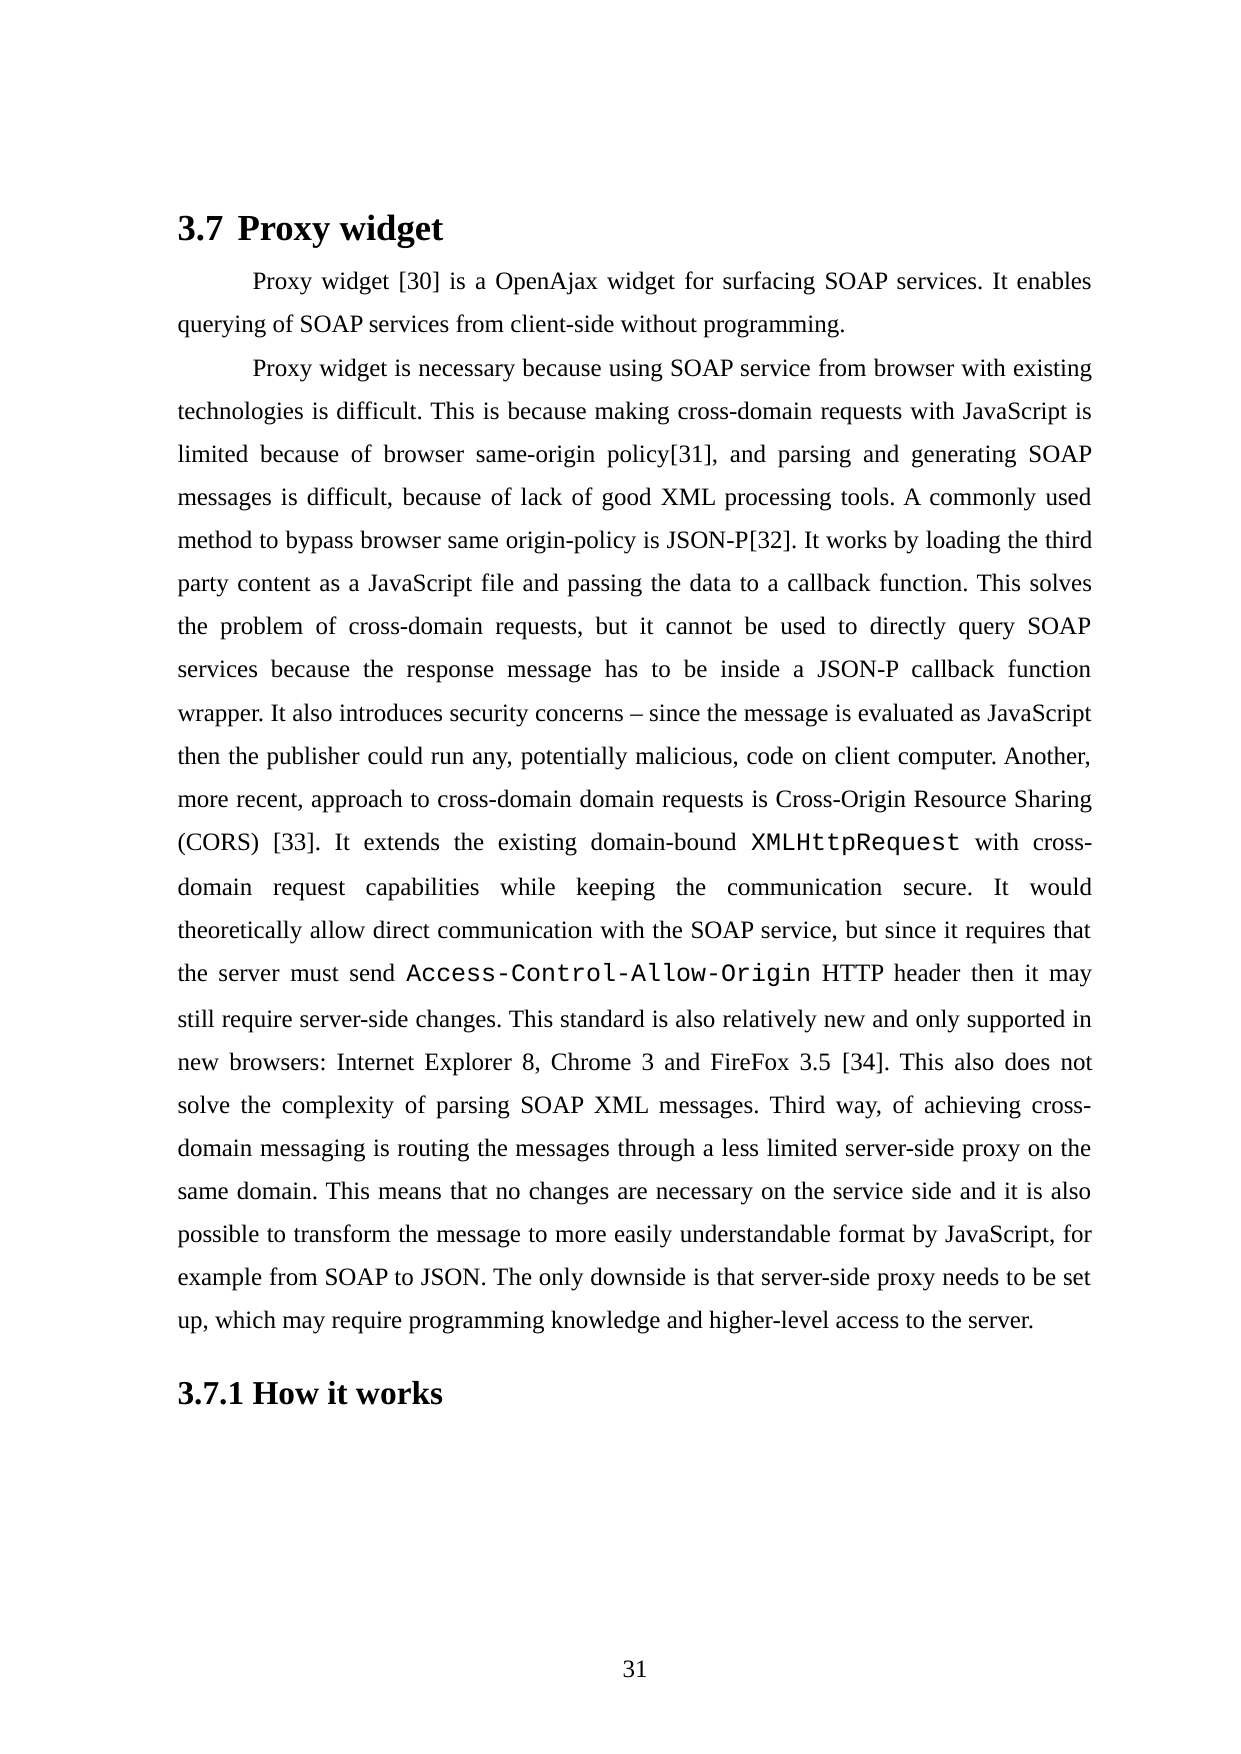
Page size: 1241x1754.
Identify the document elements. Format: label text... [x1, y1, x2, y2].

text Proxy widget [30] is a OpenAjax widget for surfacing SOAP services. It enables querying of SOAP services from client-side without programming. [177, 266, 1093, 338]
subtitle Proxy widget [177, 206, 1093, 248]
text Proxy widget is necessary because using SOAP service from browser with existing technologies is difficult. This is because making cross-domain requests with JavaScript is limited because of browser same-origin policy[31], and parsing and generating SOAP messages is difficult, because of lack of good XML processing tools. A commonly used method to bypass browser same origin-policy is JSON-P[32]. It works by loading the third party content as a JavaScript file and passing the data to a callback function. This solves the problem of cross-domain requests, but it cannot be used to directly query SOAP services because the response message has to be inside a JSON-P callback function wrapper. It also introduces security concerns – since the message is evaluated as JavaScript then the publisher could run any, potentially malicious, code on client computer. Another, more recent, approach to cross-domain domain requests is Cross-Origin Resource Sharing (CORS) [33]. It extends the existing domain-bound XMLHttpRequest with cross-domain request capabilities while keeping the communication secure. It would theoretically allow direct communication with the SOAP service, but since it requires that the server must send Access-Control-Allow-Origin HTTP header then it may still require server-side changes. This standard is also relatively new and only supported in new browsers: Internet Explorer 8, Chrome 3 and FireFox 3.5 [34]. This also does not solve the complexity of parsing SOAP XML messages. Third way, of achieving cross-domain messaging is routing the messages through a less limited server-side proxy on the same domain. This means that no changes are necessary on the service side and it is also possible to transform the message to more easily understandable format by JavaScript, for example from SOAP to JSON. The only downside is that server-side proxy needs to be set up, which may require programming knowledge and higher-level access to the server. [177, 353, 1093, 1334]
subtitle How it works [177, 1374, 1093, 1412]
